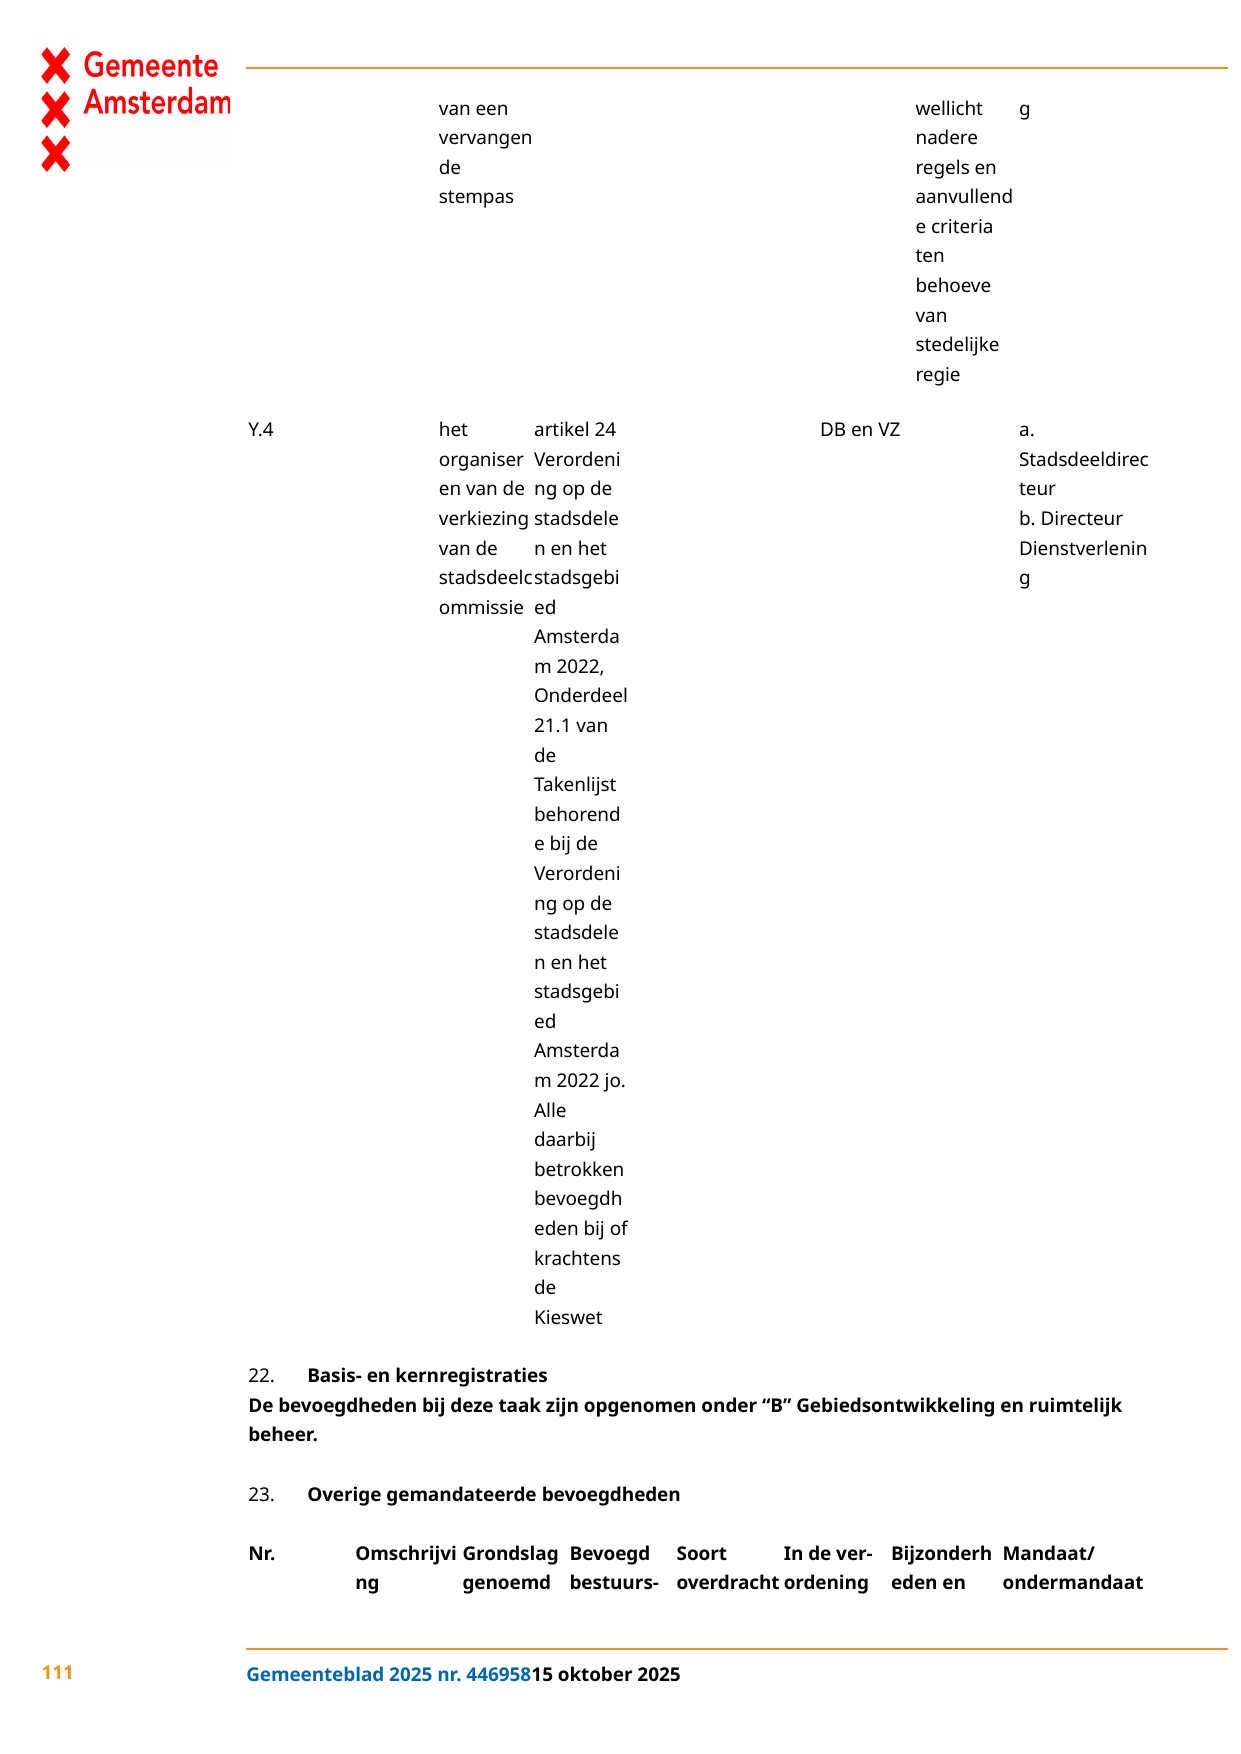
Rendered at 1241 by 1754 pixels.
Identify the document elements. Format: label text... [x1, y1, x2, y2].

table_cell [725, 416, 820, 1329]
picture [41, 47, 231, 172]
list Basis- en kernregistraties [248, 1362, 1152, 1388]
table_cell [534, 95, 629, 416]
table_cell [629, 95, 725, 416]
table_header Grondslag genoemd [462, 1510, 569, 1595]
table_header Bevoegd bestuurs- [569, 1510, 676, 1595]
table_cell artikel 24 Verordening op de stadsdelen en het stadsgebied Amsterdam 2022, Onderdeel 21.1 van de Takenlijst behorende bij de Verordening op de stadsdelen en het stadsgebied Amsterdam 2022 jo. Alle daarbij betrokken bevoegdheden bij of krachtens de Kieswet [534, 416, 629, 1329]
table_cell g [1019, 95, 1152, 416]
table_cell [725, 95, 820, 416]
table_cell [343, 95, 439, 416]
table_header Soort overdracht [676, 1510, 783, 1595]
table_cell wellicht nadere regels en aanvullende criteria ten behoeve van stedelijke regie [915, 95, 1019, 416]
table_cell [915, 416, 1019, 1329]
table_cell Y.4 [248, 416, 343, 1329]
table_cell DB en VZ [820, 416, 915, 1329]
table_cell het organiseren van de verkiezing van de stadsdeelcommissie [439, 416, 534, 1329]
table_cell van een vervangende stempas [439, 95, 534, 416]
table_header In de ver- ordening [784, 1510, 891, 1595]
list Overige gemandateerde bevoegdheden [248, 1481, 1152, 1506]
table_cell [629, 416, 725, 1329]
table_cell a. Stadsdeeldirecteur b. Directeur Dienstverlening [1019, 416, 1152, 1329]
text De bevoegdheden bij deze taak zijn opgenomen onder “B” Gebiedsontwikkeling en ruimtelijk beheer. [248, 1392, 1152, 1447]
table_header Omschrijving [355, 1510, 462, 1595]
table_header Bijzonderheden en [891, 1510, 1002, 1595]
table_cell [248, 95, 343, 416]
table_header Nr. [248, 1510, 355, 1595]
table_cell [820, 95, 915, 416]
table_header Mandaat/ ondermandaat [1003, 1510, 1152, 1595]
table_cell [343, 416, 439, 1329]
